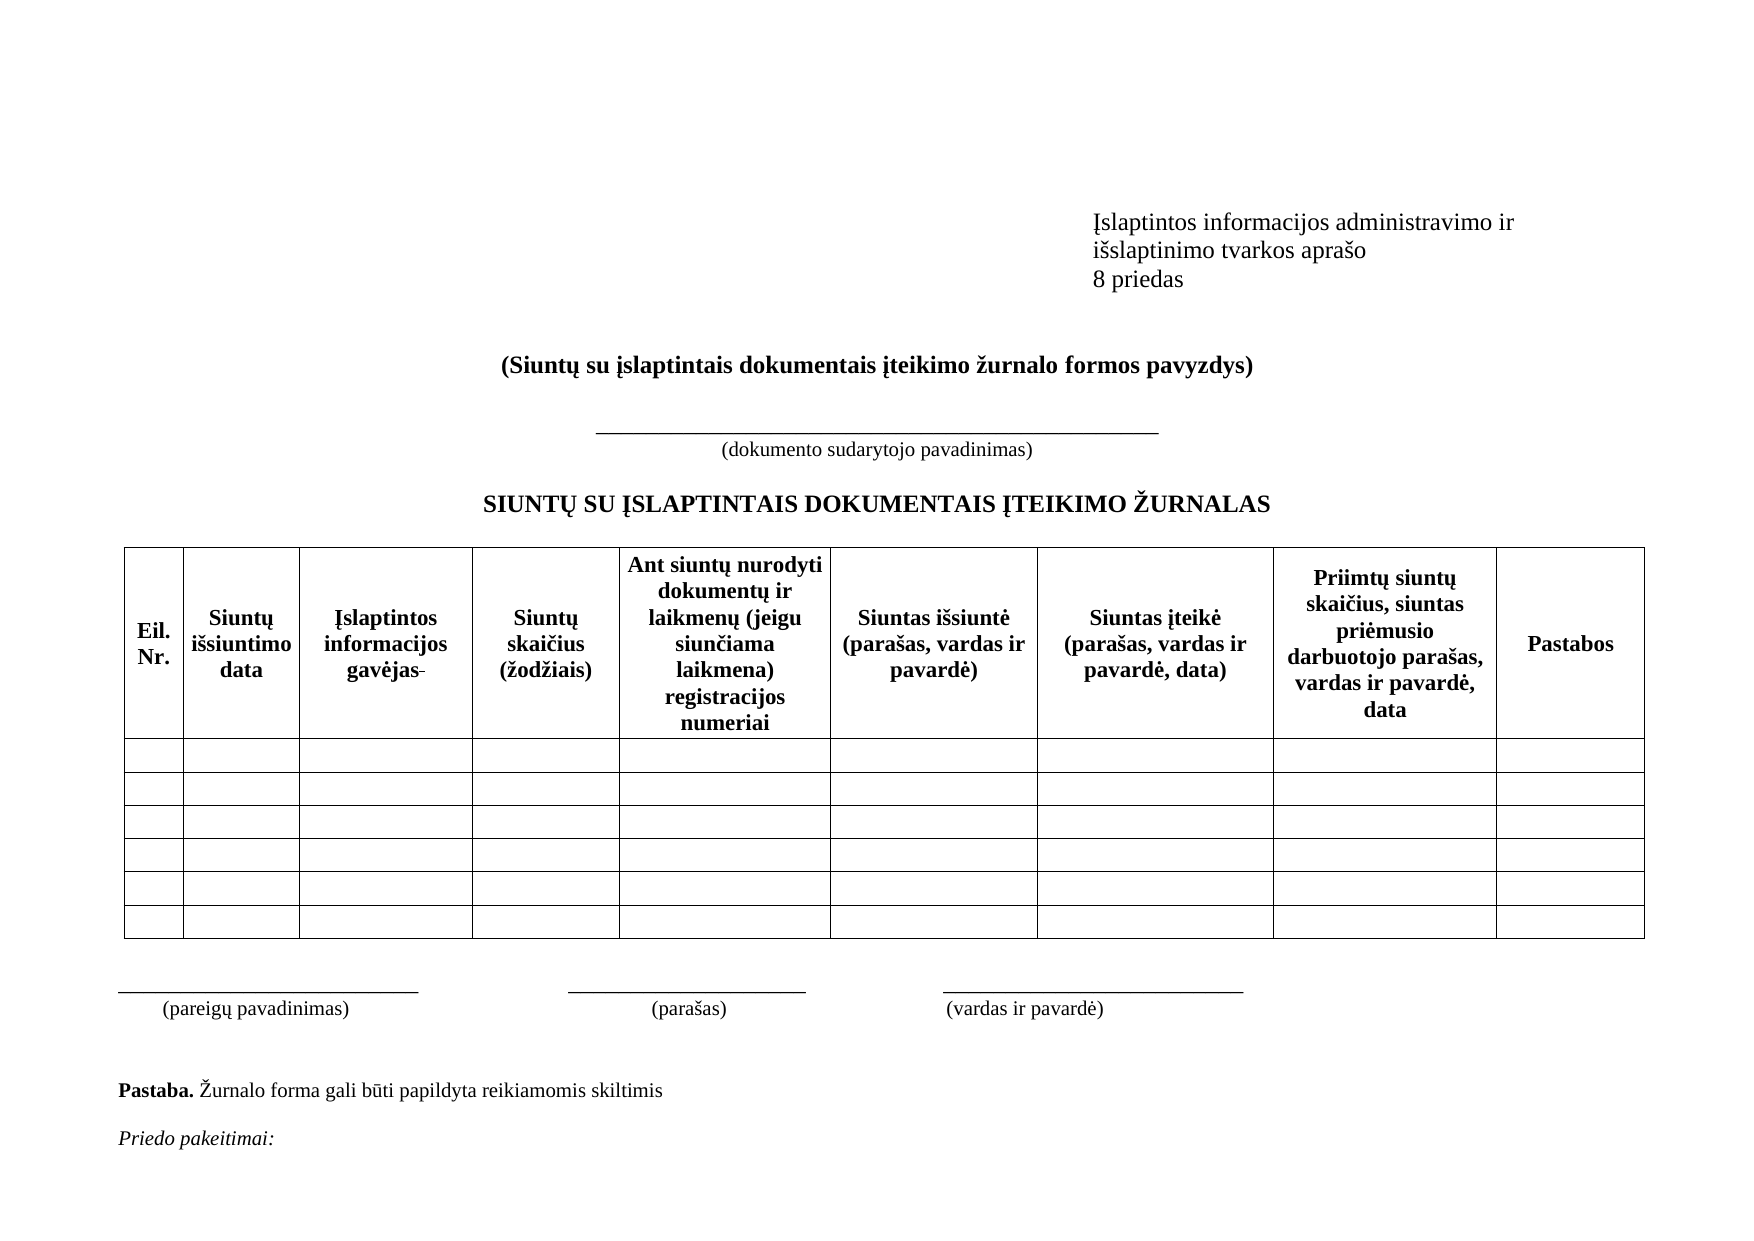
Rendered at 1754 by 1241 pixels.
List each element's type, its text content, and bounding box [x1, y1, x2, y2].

table_cell [473, 806, 619, 838]
table_cell [831, 906, 1037, 938]
table_header Priimtų siuntų skaičius, siuntas priėmusio darbuotojo parašas, vardas ir pavardė, data [1274, 548, 1496, 738]
table_cell [473, 906, 619, 938]
table_cell [300, 773, 472, 805]
table_cell [473, 872, 619, 904]
table_cell [1038, 773, 1273, 805]
table_header Įslaptintos informacijos gavėjas [300, 548, 472, 738]
table_cell [300, 906, 472, 938]
table_cell [184, 806, 299, 838]
table_cell [620, 806, 830, 838]
table_cell [473, 839, 619, 871]
text ________________________ ___________________ ________________________ [118, 967, 1636, 996]
text išslaptinimo tvarkos aprašo 8 priedas [1093, 235, 1636, 293]
table_cell [184, 872, 299, 904]
table_cell [300, 806, 472, 838]
text (Siuntų su įslaptintais dokumentais įteikimo žurnalo formos pavyzdys) [118, 350, 1636, 379]
table_cell [1274, 773, 1496, 805]
table_header Siuntų išsiuntimo data [184, 548, 299, 738]
table_cell [1497, 773, 1644, 805]
table_cell [125, 806, 183, 838]
table_cell [125, 739, 183, 772]
table_header Siuntas įteikė (parašas, vardas ir pavardė, data) [1038, 548, 1273, 738]
table_cell [300, 872, 472, 904]
text Įslaptintos informacijos administravimo ir [1093, 207, 1636, 235]
table_cell [1038, 806, 1273, 838]
table_header Siuntas išsiuntė (parašas, vardas ir pavardė) [831, 548, 1037, 738]
table_cell [125, 839, 183, 871]
table_cell [620, 773, 830, 805]
table_cell [184, 739, 299, 772]
table_cell [831, 872, 1037, 904]
table_cell [831, 773, 1037, 805]
table_cell [1038, 872, 1273, 904]
table_cell [1274, 739, 1496, 772]
table_cell [1497, 806, 1644, 838]
table_header Pastabos [1497, 548, 1644, 738]
table_cell [1274, 906, 1496, 938]
text SIUNTŲ SU ĮSLAPTINTAIS DOKUMENTAIS ĮTEIKIMO ŽURNALAS [118, 489, 1636, 518]
table_cell [1274, 839, 1496, 871]
table_cell [184, 839, 299, 871]
table_cell [1497, 872, 1644, 904]
table_cell [1038, 739, 1273, 772]
table_cell [473, 773, 619, 805]
table_cell [831, 839, 1037, 871]
table_header Eil. Nr. [125, 548, 183, 738]
table_header Ant siuntų nurodyti dokumentų ir laikmenų (jeigu siunčiama laikmena) registracijos numeriai [620, 548, 830, 738]
table_cell [300, 739, 472, 772]
table_cell [831, 806, 1037, 838]
table_cell [1038, 906, 1273, 938]
table_cell [473, 739, 619, 772]
table_cell [620, 872, 830, 904]
table_cell [1274, 806, 1496, 838]
table_cell [831, 739, 1037, 772]
table_cell [1274, 872, 1496, 904]
table_cell [1497, 906, 1644, 938]
text Pastaba. Žurnalo forma gali būti papildyta reikiamomis skiltimis [118, 1078, 1636, 1102]
table_cell [125, 773, 183, 805]
table_cell [620, 839, 830, 871]
text (pareigų pavadinimas) (parašas) (vardas ir pavardė) [118, 996, 1636, 1020]
table_cell [125, 872, 183, 904]
table_cell [1497, 839, 1644, 871]
table_cell [1038, 839, 1273, 871]
table_cell [620, 906, 830, 938]
table_cell [125, 906, 183, 938]
table_cell [1497, 739, 1644, 772]
text Priedo pakeitimai: [118, 1126, 1636, 1150]
table_cell [184, 773, 299, 805]
text _____________________________________________ [118, 408, 1636, 437]
table_header Siuntų skaičius (žodžiais) [473, 548, 619, 738]
table_cell [620, 739, 830, 772]
text (dokumento sudarytojo pavadinimas) [118, 437, 1636, 461]
table_cell [300, 839, 472, 871]
table_cell [184, 906, 299, 938]
